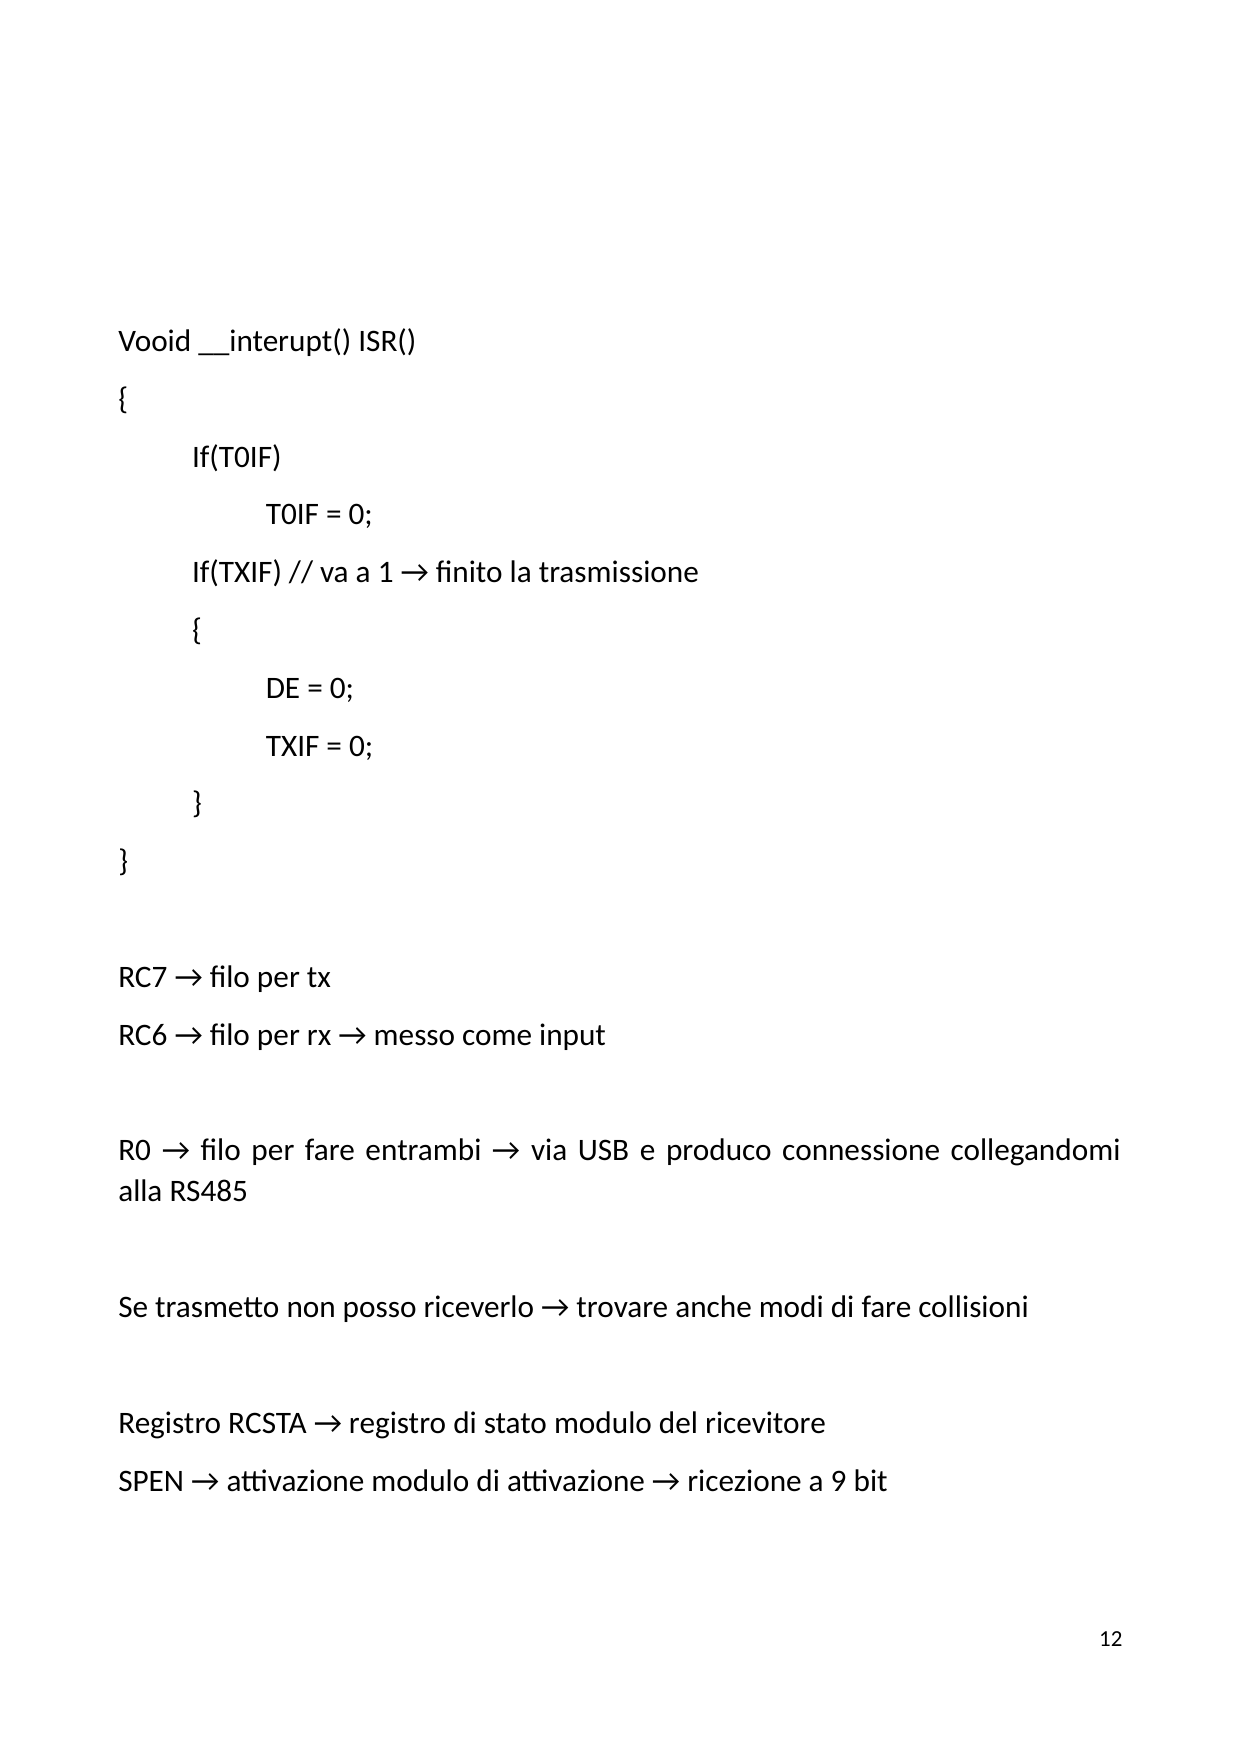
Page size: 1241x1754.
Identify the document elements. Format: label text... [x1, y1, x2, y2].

text Vooid __interupt() ISR() [118, 321, 1122, 359]
text } [118, 841, 1122, 879]
text Registro RCSTA → registro di stato modulo del ricevitore [118, 1403, 1122, 1441]
text } [118, 783, 1122, 822]
text DE = 0; [118, 668, 1122, 706]
text SPEN → attivazione modulo di attivazione → ricezione a 9 bit [118, 1461, 1122, 1499]
text Se trasmetto non posso riceverlo → trovare anche modi di fare collisioni [118, 1287, 1122, 1325]
text TXIF = 0; [118, 726, 1122, 764]
text If(T0IF) [118, 437, 1122, 475]
text If(TXIF) // va a 1 → finito la trasmissione [118, 552, 1122, 590]
text RC6 → filo per rx → messo come input [118, 1015, 1122, 1053]
text T0IF = 0; [118, 494, 1122, 533]
text RC7 → filo per tx [118, 957, 1122, 995]
text { [118, 379, 1122, 417]
text R0 → filo per fare entrambi → via USB e produco connessione collegandomi alla RS485 [118, 1130, 1122, 1210]
text { [118, 610, 1122, 648]
